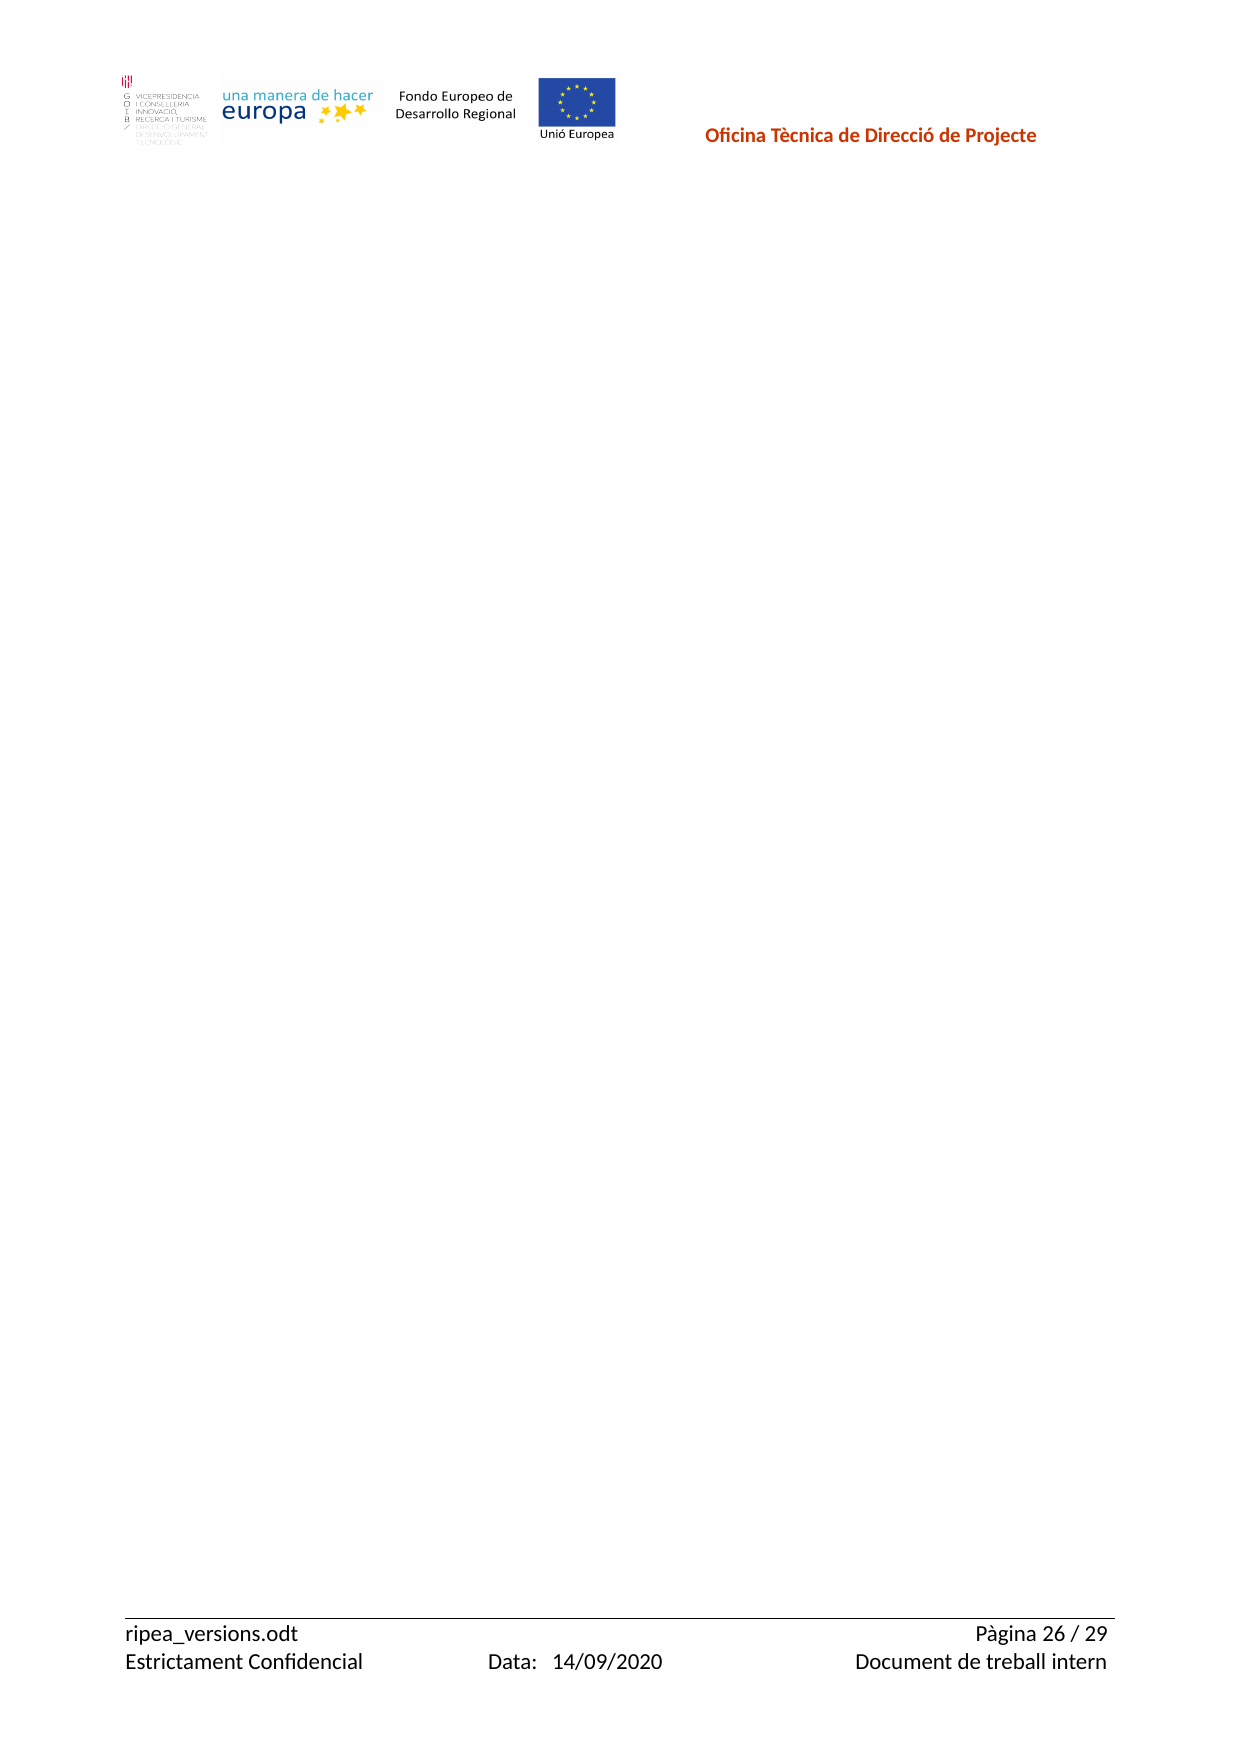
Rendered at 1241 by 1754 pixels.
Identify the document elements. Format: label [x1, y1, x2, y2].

picture [219, 73, 621, 147]
picture [118, 73, 213, 147]
